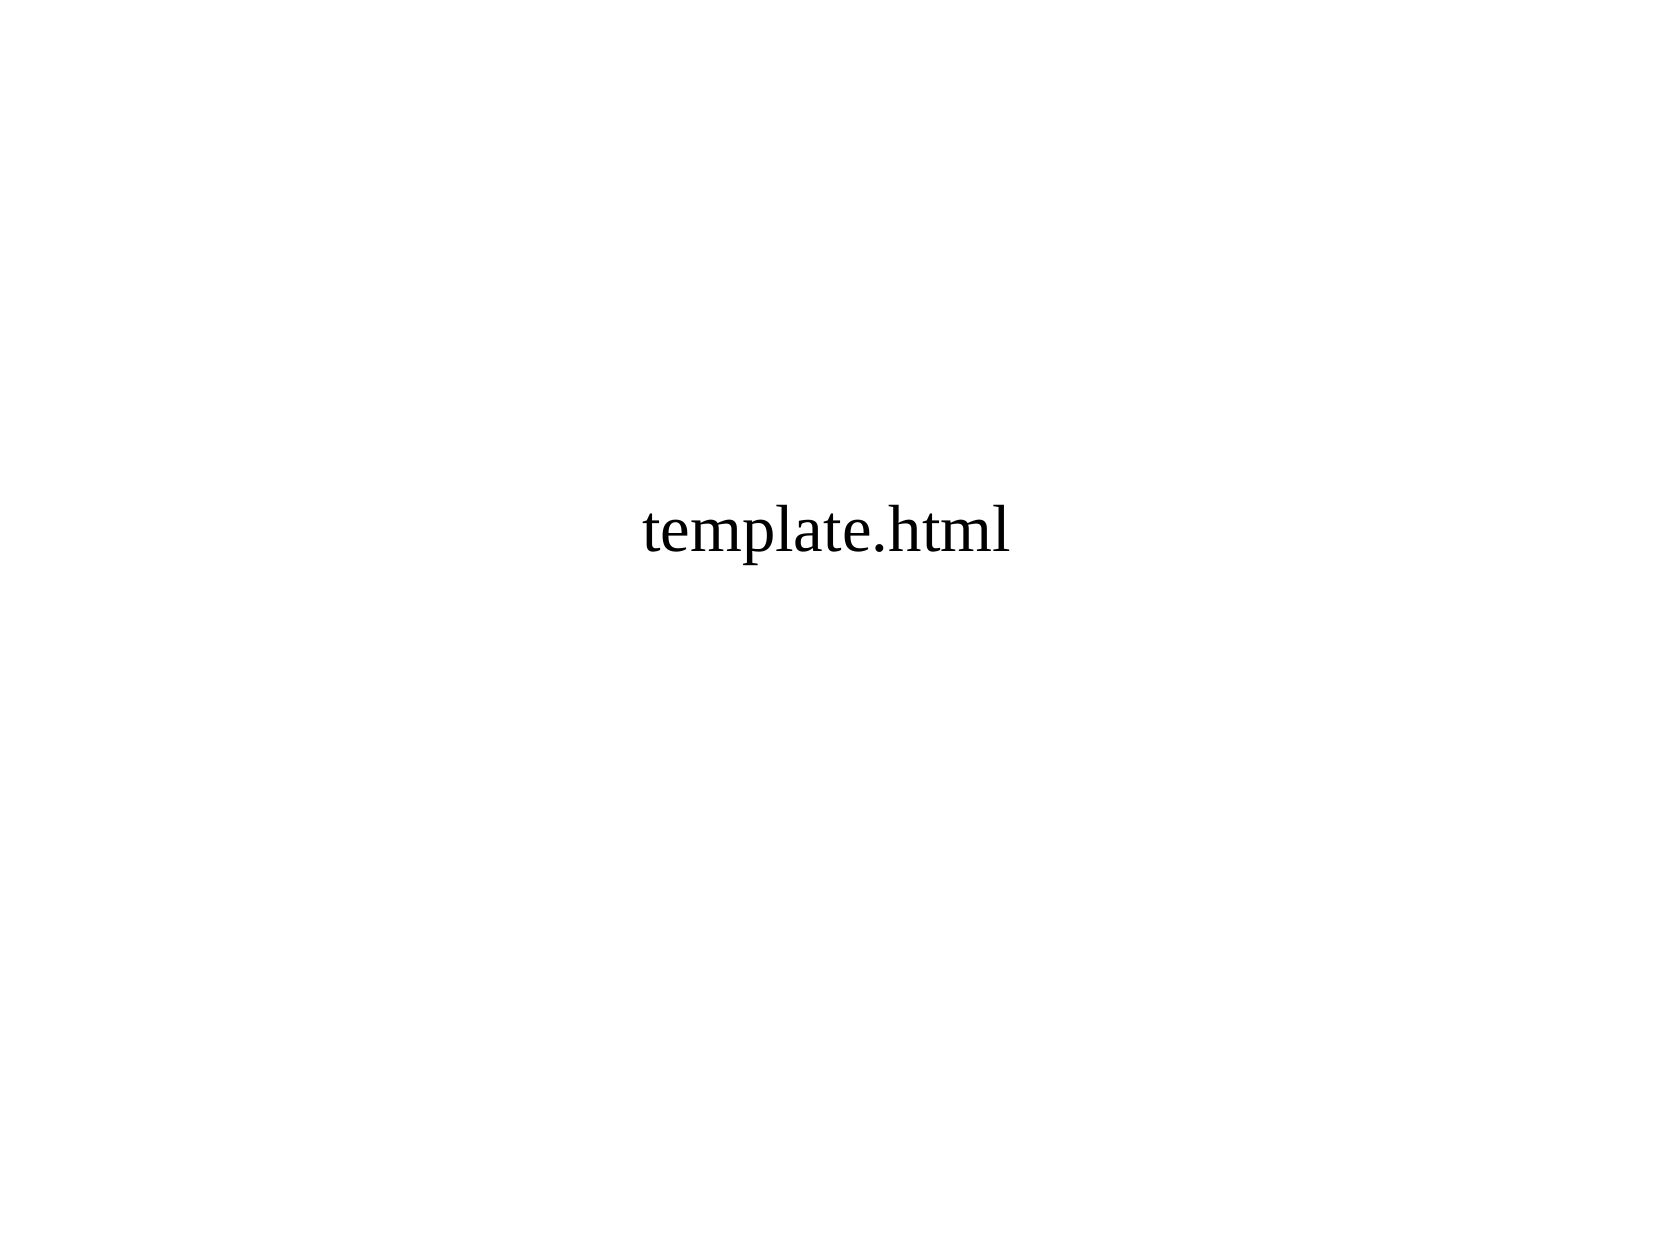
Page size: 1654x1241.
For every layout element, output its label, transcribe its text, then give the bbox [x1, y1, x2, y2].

subtitle template.html [82, 49, 1571, 1010]
